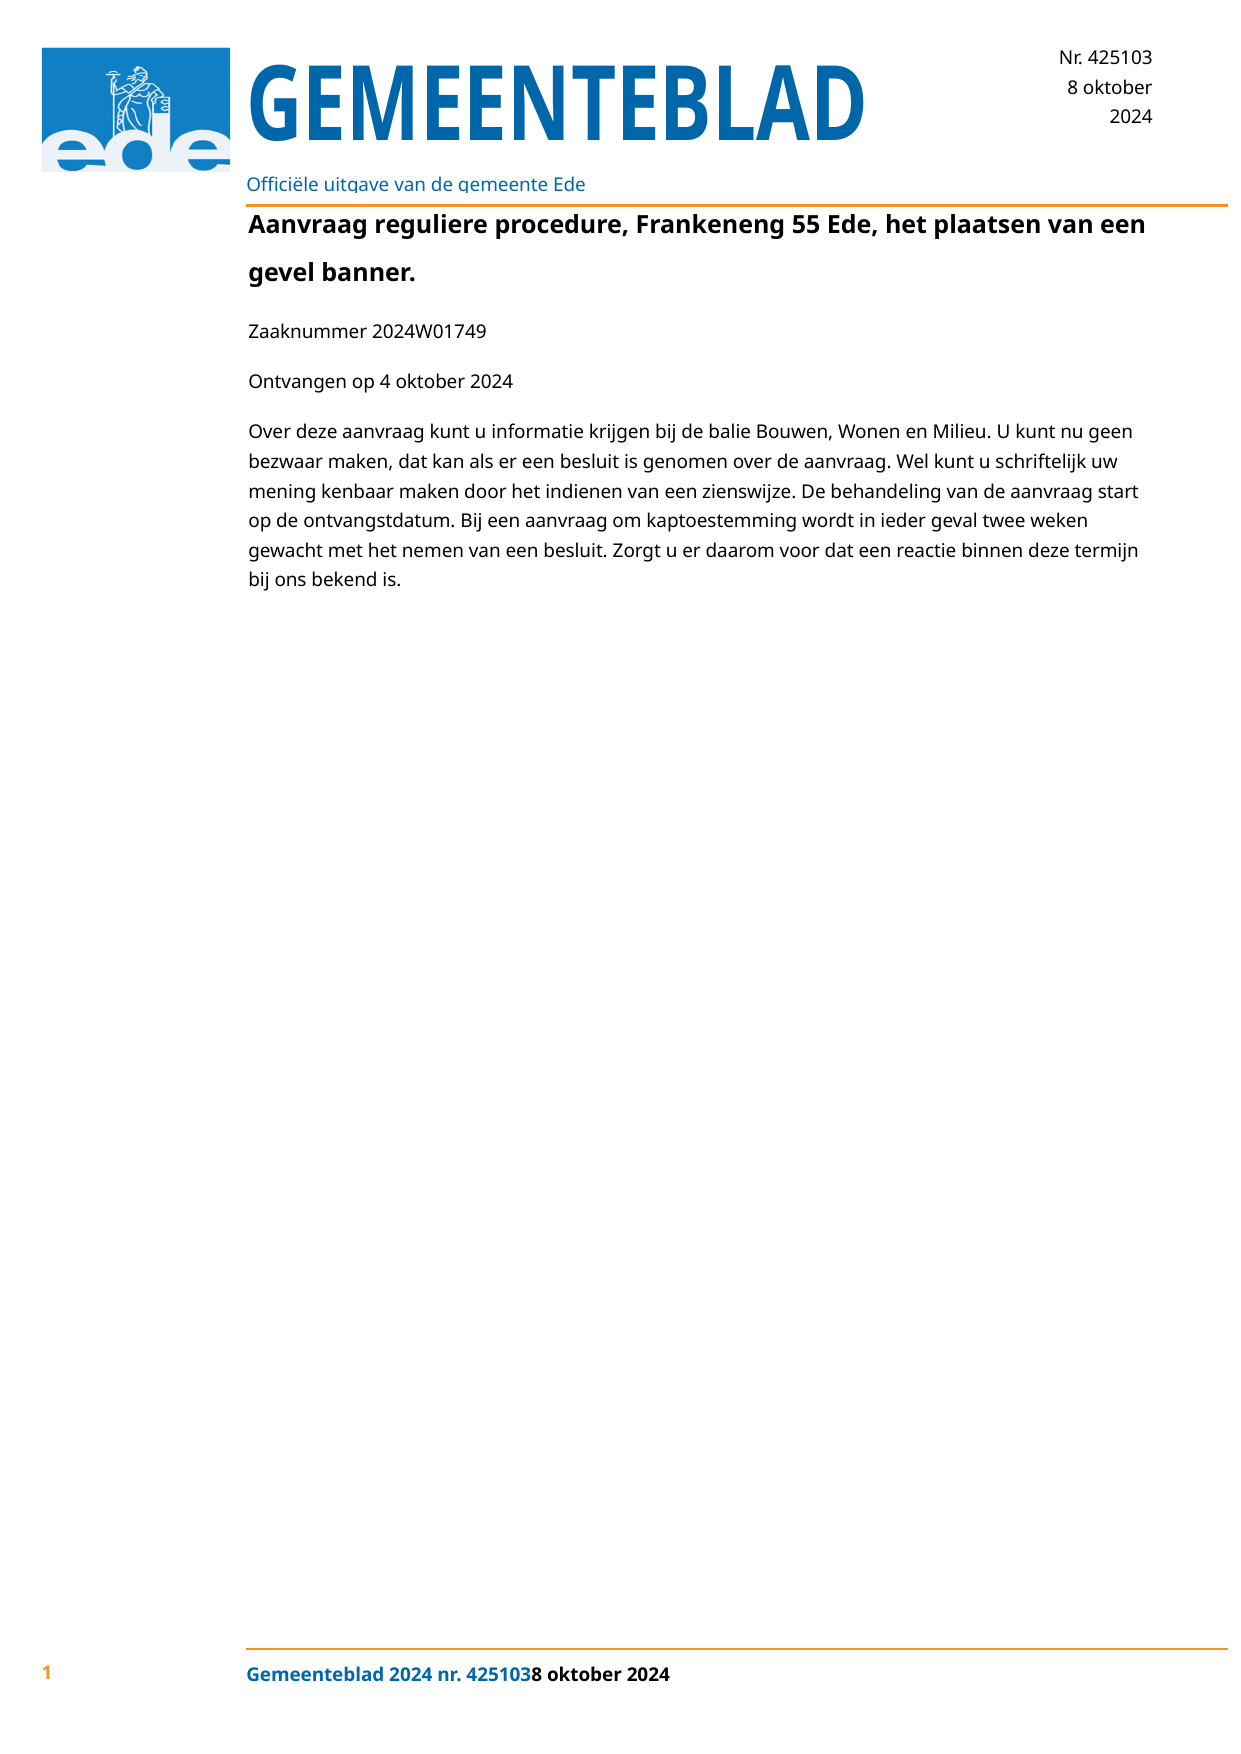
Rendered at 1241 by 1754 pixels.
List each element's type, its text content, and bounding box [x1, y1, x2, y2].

text Over deze aanvraag kunt u informatie krijgen bij de balie Bouwen, Wonen en Milieu. U kunt nu geen bezwaar maken, dat kan als er een besluit is genomen over de aanvraag. Wel kunt u schriftelijk uw mening kenbaar maken door het indienen van een zienswijze. De behandeling van de aanvraag start op de ontvangstdatum. Bij een aanvraag om kaptoestemming wordt in ieder geval twee weken gewacht met het nemen van een besluit. Zorgt u er daarom voor dat een reactie binnen deze termijn bij ons bekend is. [248, 419, 1152, 592]
text Zaaknummer 2024W01749 [248, 318, 1152, 344]
text Aanvraag reguliere procedure, Frankeneng 55 Ede, het plaatsen van een gevel banner. [248, 207, 1152, 288]
text Ontvangen op 4 oktober 2024 [248, 368, 1152, 394]
picture [41, 47, 231, 172]
